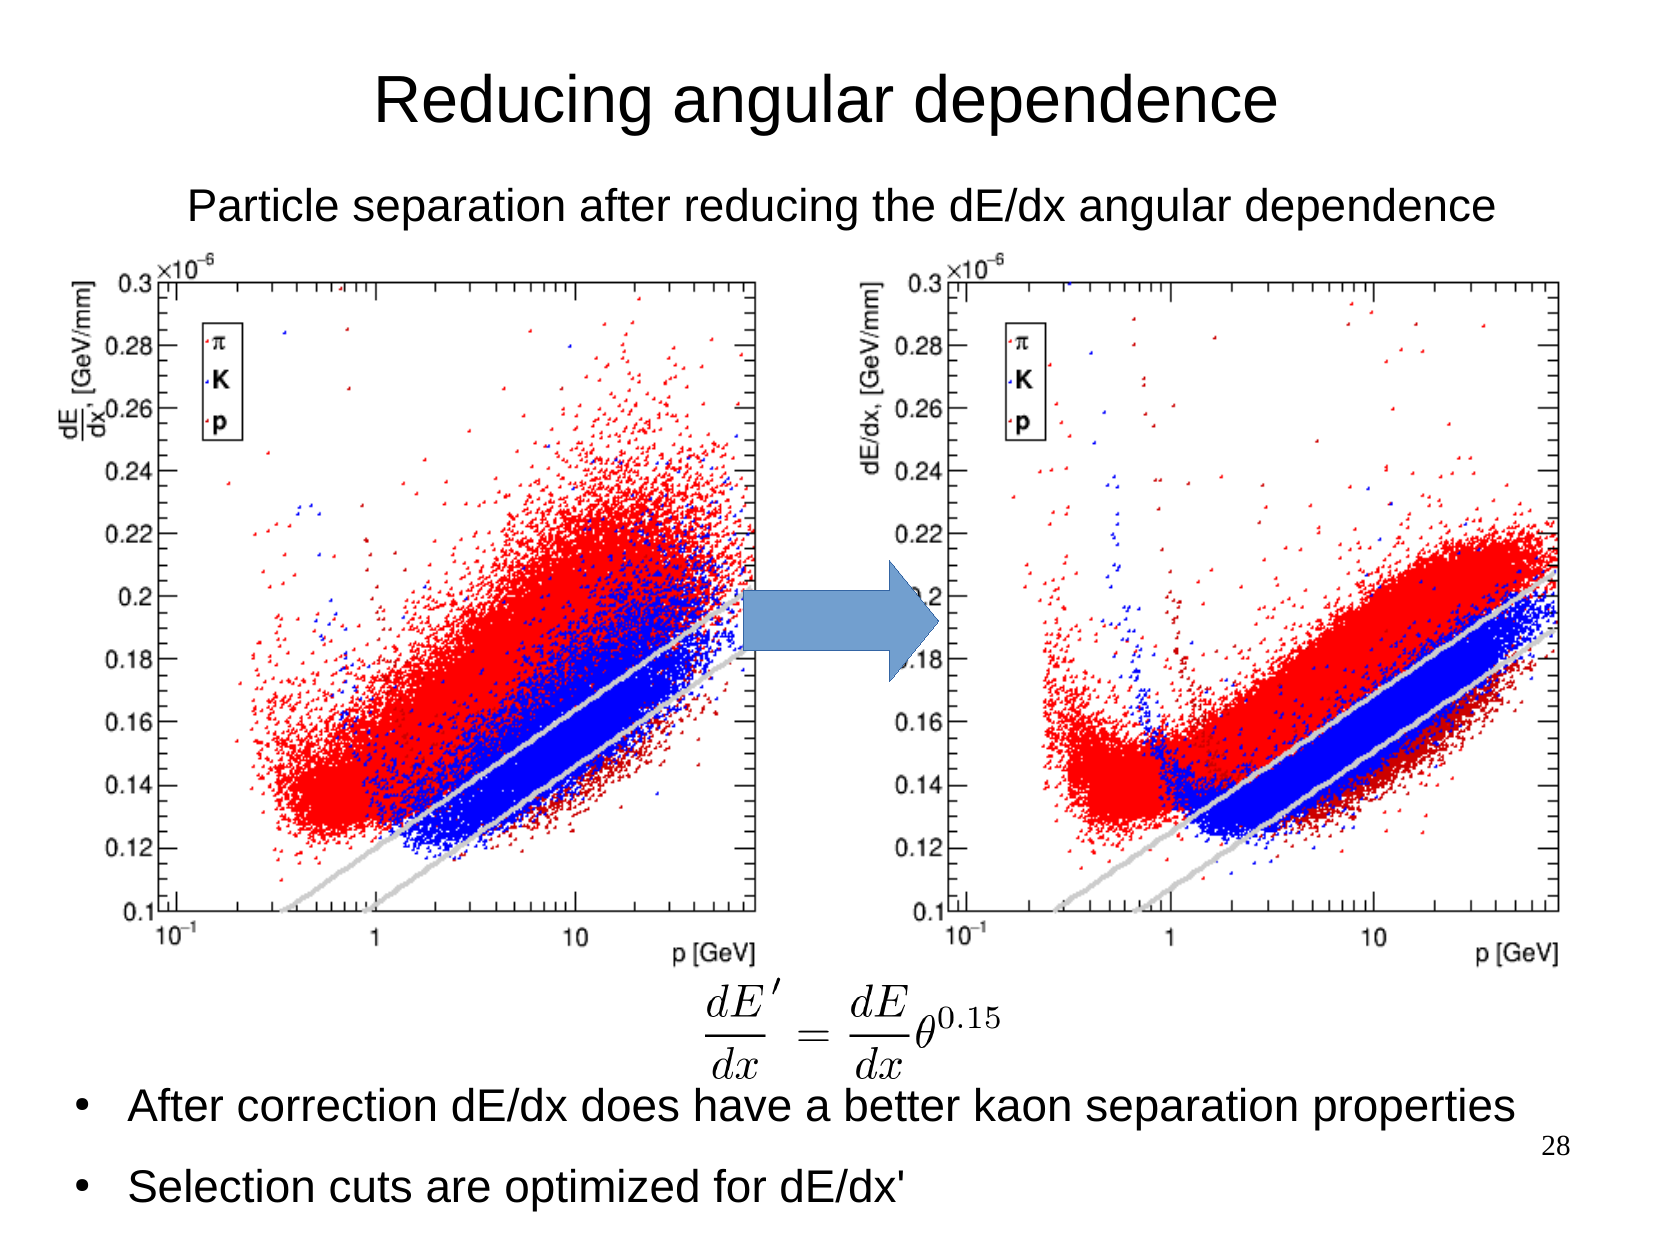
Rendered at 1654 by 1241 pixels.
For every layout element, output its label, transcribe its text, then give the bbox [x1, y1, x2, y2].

picture [53, 298, 1592, 1079]
text_box [743, 560, 939, 682]
list After correction dE/dx does have a better kaon separation properties Selection cuts are optimized for dE/dx' [56, 1080, 1561, 1231]
text_box Particle separation after reducing the dE/dx angular dependence [6, 180, 1621, 298]
title Reducing angular dependence [82, 49, 1571, 151]
